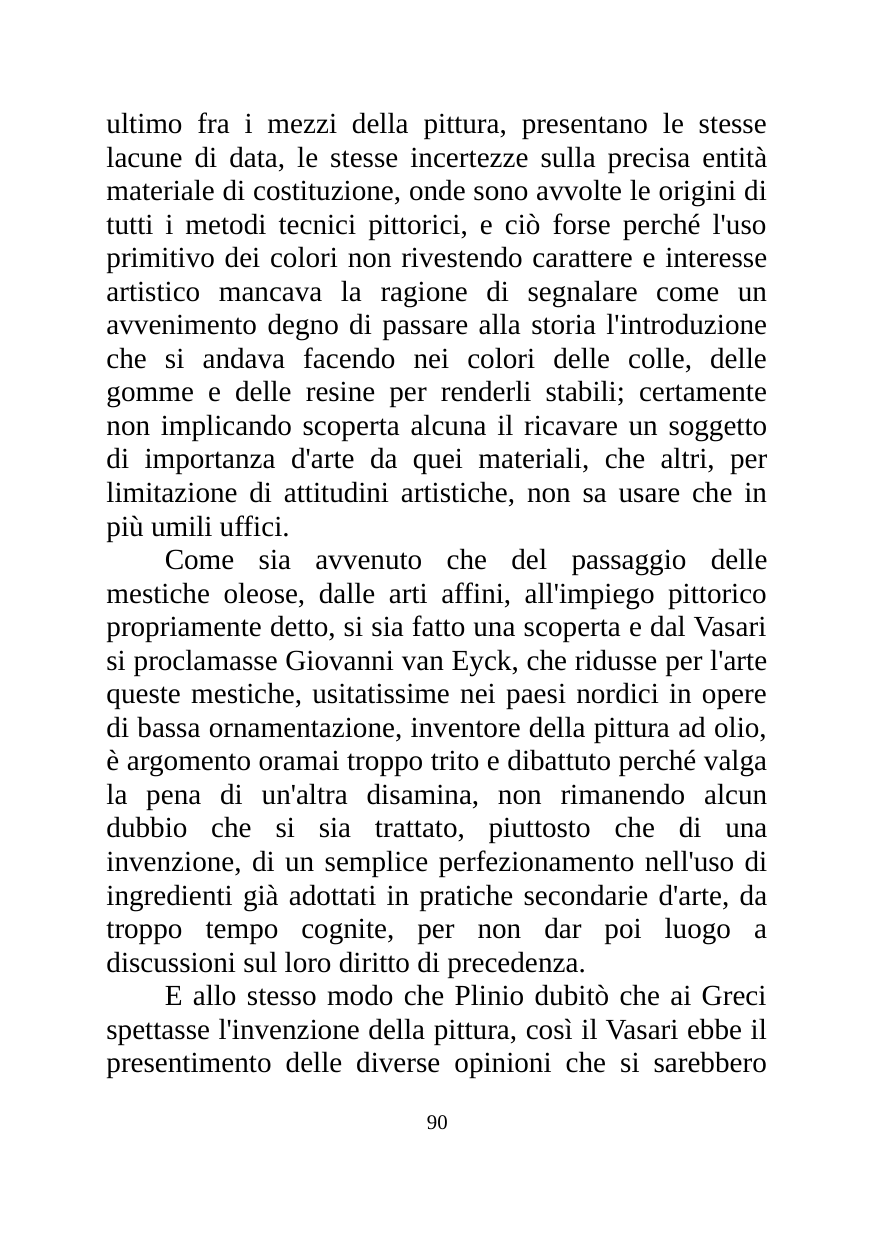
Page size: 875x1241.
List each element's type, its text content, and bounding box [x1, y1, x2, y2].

text ultimo fra i mezzi della pittura, presentano le stesse lacune di data, le stesse incertezze sulla precisa entità materiale di costituzione, onde sono avvolte le origini di tutti i metodi tecnici pittorici, e ciò forse perché l'uso primitivo dei colori non rivestendo carattere e interesse artistico mancava la ragione di segnalare come un avvenimento degno di passare alla storia l'introduzione che si andava facendo nei colori delle colle, delle gomme e delle resine per renderli stabili; certamente non implicando scoperta alcuna il ricavare un soggetto di importanza d'arte da quei materiali, che altri, per limitazione di attitudini artistiche, non sa usare che in più umili uffici. [106, 106, 768, 542]
text E allo stesso modo che Plinio dubitò che ai Greci spettasse l'invenzione della pittura, così il Vasari ebbe il presentimento delle diverse opinioni che si sarebbero [106, 978, 768, 1079]
text Come sia avvenuto che del passaggio delle mestiche oleose, dalle arti affini, all'impiego pittorico propriamente detto, si sia fatto una scoperta e dal Vasari si proclamasse Giovanni van Eyck, che ridusse per l'arte queste mestiche, usitatissime nei paesi nordici in opere di bassa ornamentazione, inventore della pittura ad olio, è argomento oramai troppo trito e dibattuto perché valga la pena di un'altra disamina, non rimanendo alcun dubbio che si sia trattato, piuttosto che di una invenzione, di un semplice perfezionamento nell'uso di ingredienti già adottati in pratiche secondarie d'arte, da troppo tempo cognite, per non dar poi luogo a discussioni sul loro diritto di precedenza. [106, 542, 768, 978]
